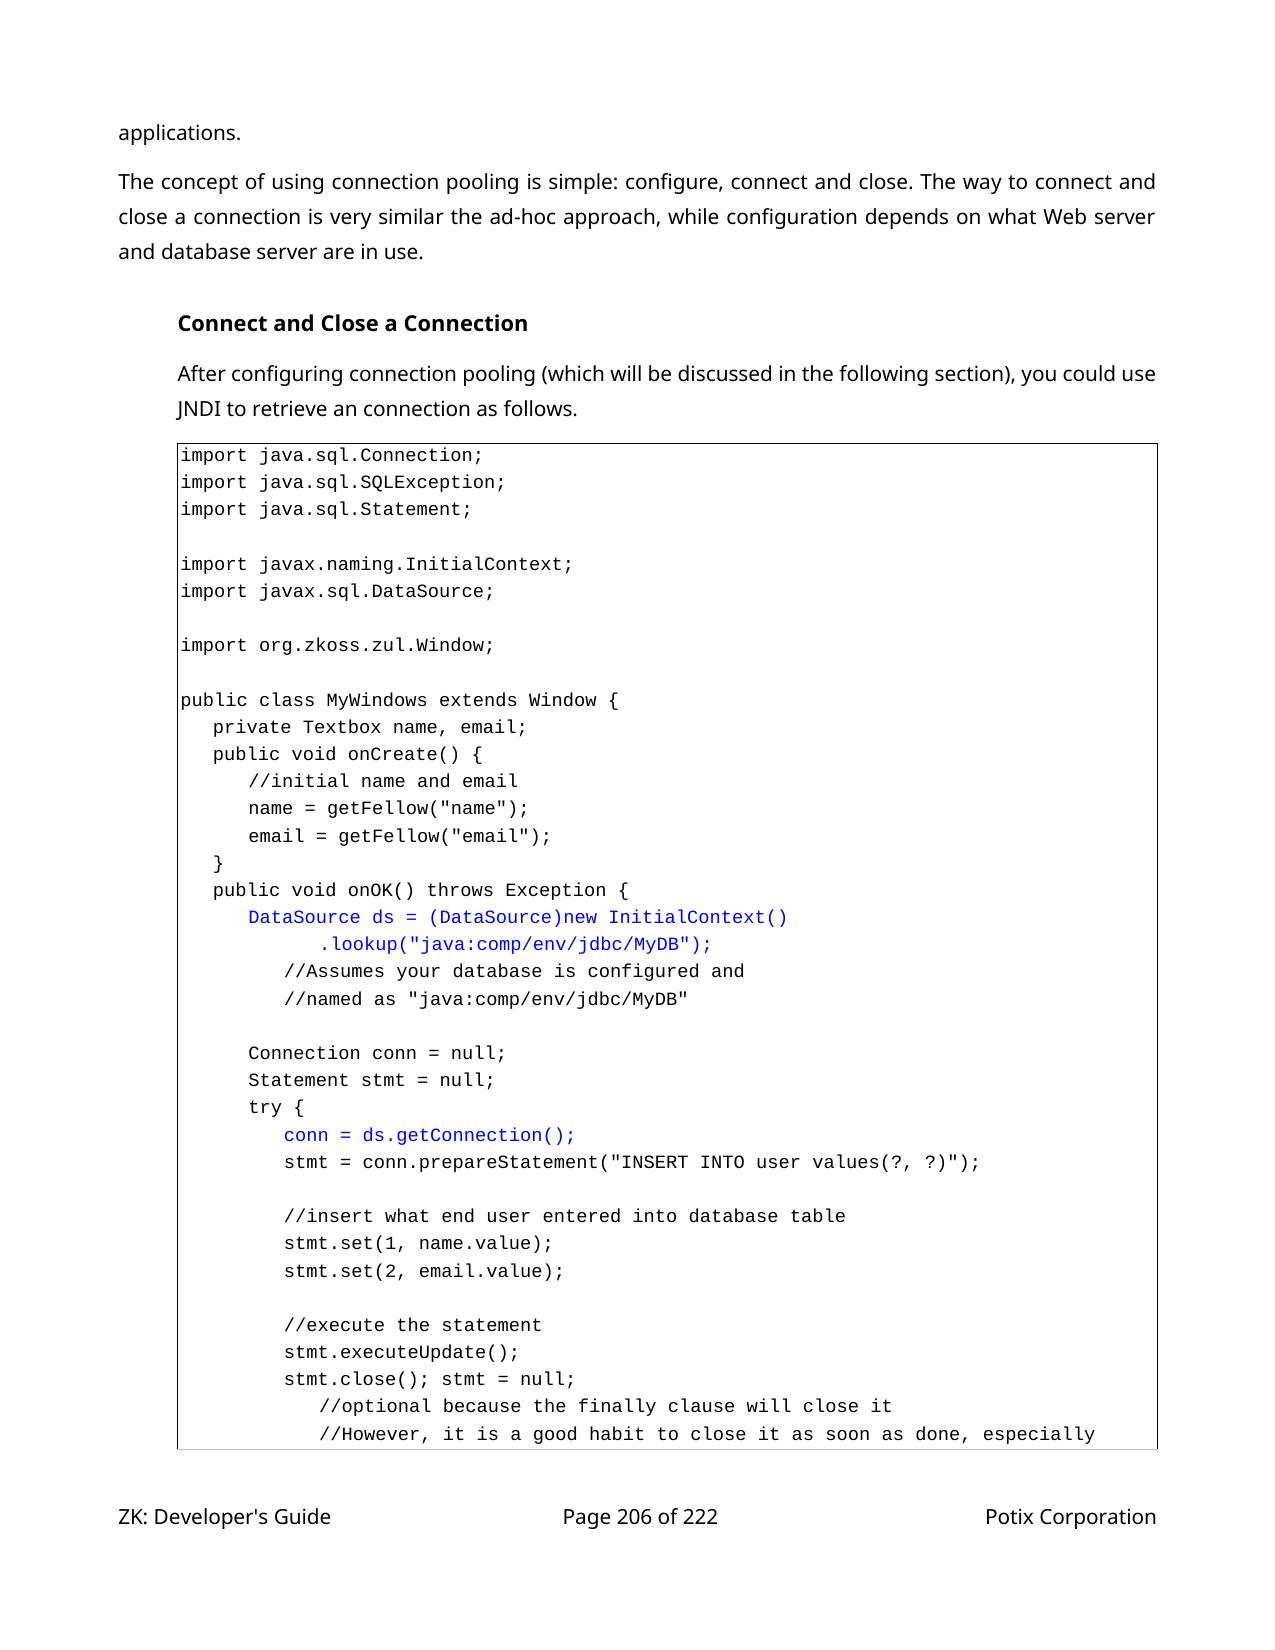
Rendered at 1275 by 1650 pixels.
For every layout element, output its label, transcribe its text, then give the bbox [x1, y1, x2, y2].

text Statement stmt = null; [178, 1068, 1157, 1092]
text conn = ds.getConnection(); [178, 1122, 1157, 1147]
text import java.sql.Statement; [178, 497, 1157, 521]
text public void onCreate() { [178, 742, 1157, 766]
text name = getFellow("name"); [178, 796, 1157, 821]
text stmt = conn.prepareStatement("INSERT INTO user values(?, ?)"); [178, 1150, 1157, 1174]
text import java.sql.Connection; [178, 444, 1157, 467]
text The concept of using connection pooling is simple: configure, connect and close. The way to connect and close a connection is very similar the ad-hoc approach, while configuration depends on what Web server and database server are in use. [118, 167, 1157, 266]
text public void onOK() throws Exception { [178, 878, 1157, 902]
text //optional because the finally clause will close it [178, 1394, 1157, 1419]
text //Assumes your database is configured and [178, 959, 1157, 984]
text email = getFellow("email"); [178, 823, 1157, 848]
text //execute the statement [178, 1313, 1157, 1337]
text Connection conn = null; [178, 1041, 1157, 1065]
text applications. [118, 118, 1157, 146]
text //named as "java:comp/env/jdbc/MyDB" [178, 987, 1157, 1011]
text import javax.naming.InitialContext; [178, 552, 1157, 576]
text After configuring connection pooling (which will be discussed in the following section), you could use JNDI to retrieve an connection as follows. [177, 359, 1157, 422]
text stmt.executeUpdate(); [178, 1340, 1157, 1364]
text stmt.close(); stmt = null; [178, 1367, 1157, 1391]
text import org.zkoss.zul.Window; [178, 633, 1157, 657]
text import java.sql.SQLException; [178, 470, 1157, 494]
text DataSource ds = (DataSource)new InitialContext() [178, 905, 1157, 929]
subtitle Connect and Close a Connection [177, 308, 1157, 338]
text //initial name and email [178, 769, 1157, 793]
text .lookup("java:comp/env/jdbc/MyDB"); [178, 932, 1157, 956]
text import javax.sql.DataSource; [178, 579, 1157, 603]
text //insert what end user entered into database table [178, 1204, 1157, 1228]
text //However, it is a good habit to close it as soon as done, especially [178, 1422, 1157, 1449]
text stmt.set(2, email.value); [178, 1258, 1157, 1283]
text } [178, 851, 1157, 875]
text private Textbox name, email; [178, 715, 1157, 739]
text public class MyWindows extends Window { [178, 687, 1157, 712]
text stmt.set(1, name.value); [178, 1231, 1157, 1256]
text try { [178, 1095, 1157, 1119]
